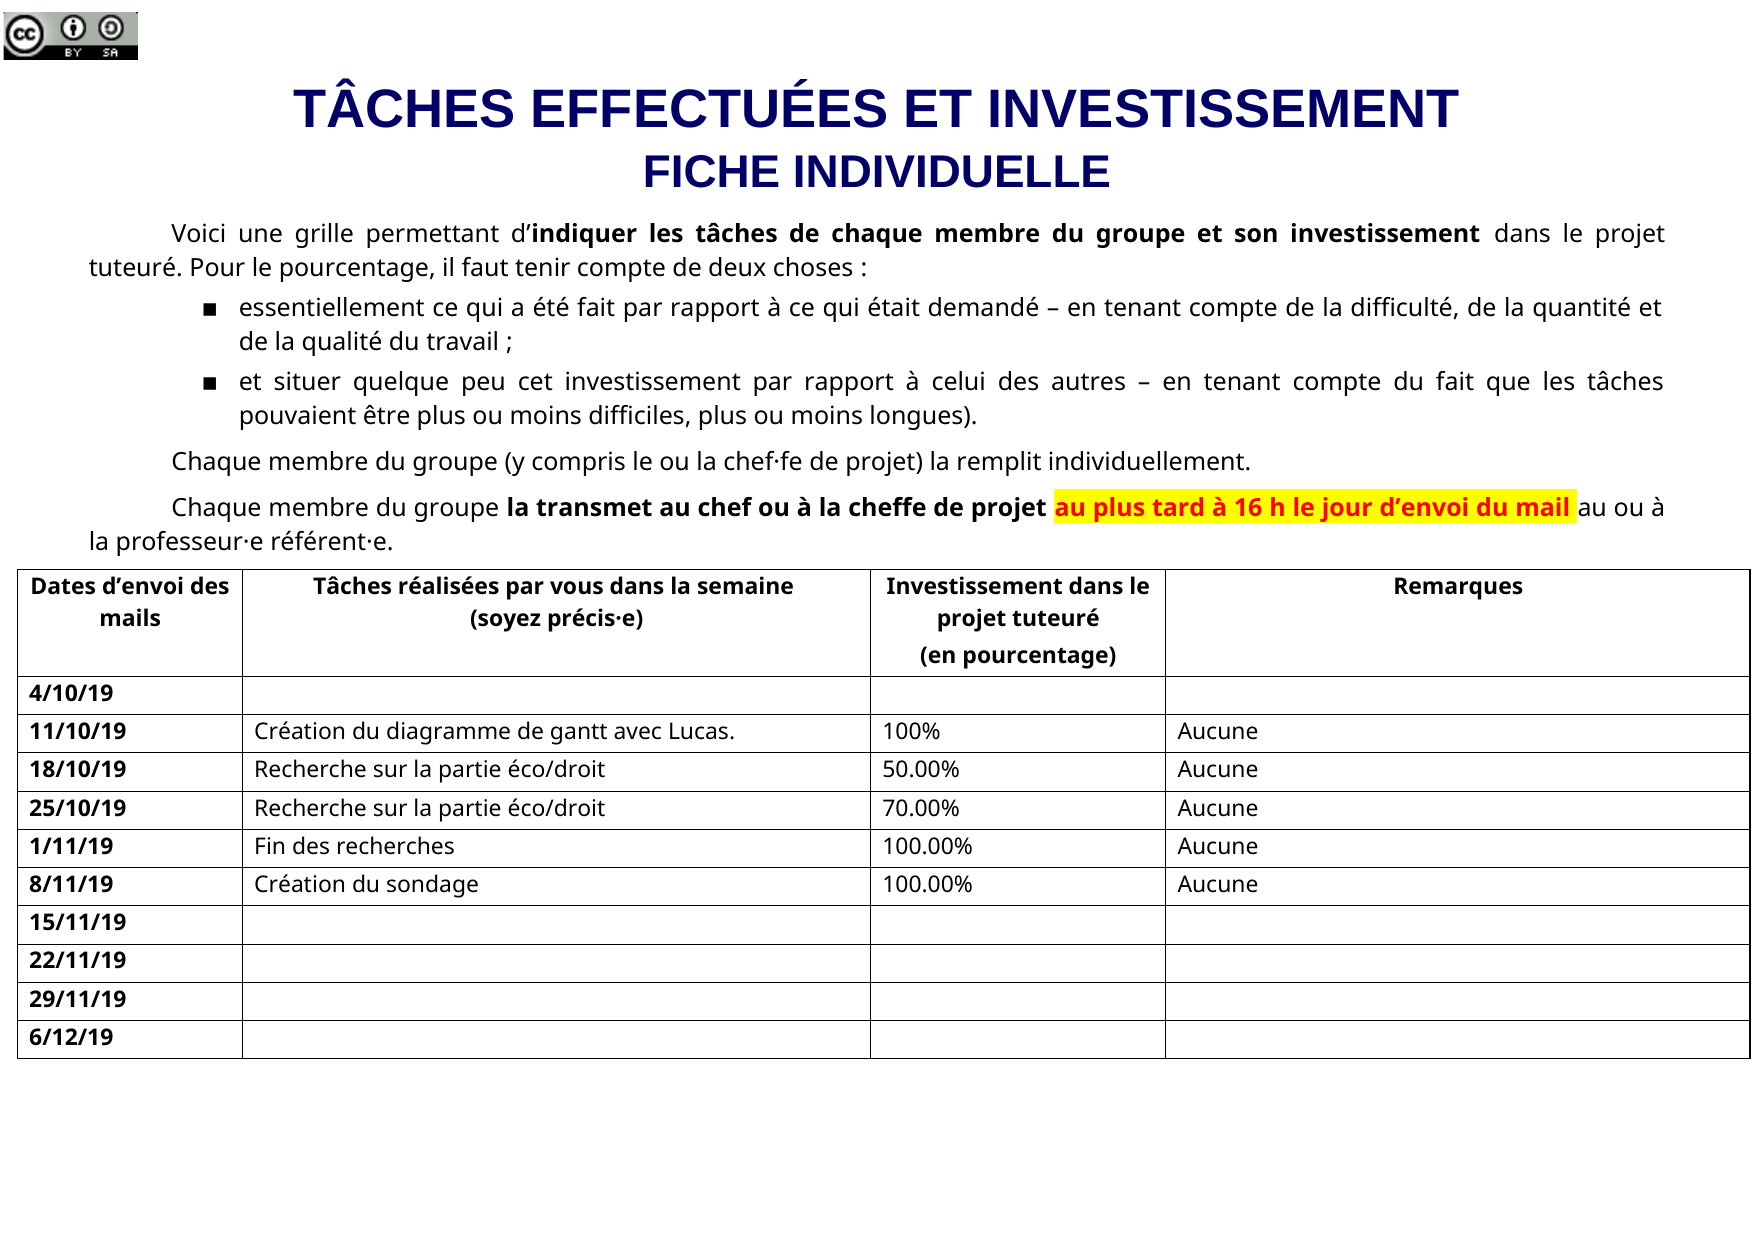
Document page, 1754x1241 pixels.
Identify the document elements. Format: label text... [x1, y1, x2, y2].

table_header Investissement dans le projet tuteuré (en pourcentage) [871, 570, 1165, 676]
text Chaque membre du groupe (y compris le ou la chef·fe de projet) la remplit individuellement. [88, 443, 1665, 477]
table_cell Création du diagramme de gantt avec Lucas. [243, 715, 870, 752]
table_header Remarques [1166, 570, 1749, 676]
table_header Tâches réalisées par vous dans la semaine (soyez précis·e) [243, 570, 870, 676]
table_cell 18/10/19 [18, 753, 242, 791]
table_cell Aucune [1166, 830, 1749, 867]
table_cell Aucune [1166, 868, 1749, 905]
table_cell Fin des recherches [243, 830, 870, 867]
list essentiellement ce qui a été fait par rapport à ce qui était demandé – en tenant compte de la difficulté, de la quantité et de la qualité du travail ; [201, 289, 1665, 358]
table_cell 100,00% [871, 868, 1165, 905]
table_cell Aucune [1166, 753, 1749, 791]
table_cell Aucune [1166, 715, 1749, 752]
text Voici une grille permettant d’indiquer les tâches de chaque membre du groupe et son investissement dans le projet tuteuré. Pour le pourcentage, il faut tenir compte de deux choses : [88, 215, 1665, 283]
table_cell 8/11/19 [18, 868, 242, 905]
table_cell 100,00% [871, 830, 1165, 867]
list et situer quelque peu cet investissement par rapport à celui des autres – en tenant compte du fait que les tâches pouvaient être plus ou moins difficiles, plus ou moins longues). [201, 363, 1665, 432]
table_cell [1166, 1021, 1749, 1058]
text TÂCHES EFFECTUÉES ET INVESTISSEMENT [88, 77, 1665, 139]
table_cell [243, 945, 870, 982]
table_cell 1/11/19 [18, 830, 242, 867]
table_cell [243, 677, 870, 714]
table_cell [871, 983, 1165, 1020]
table_cell 70,00% [871, 792, 1165, 829]
subtitle FICHE INDIVIDUELLE [88, 145, 1665, 198]
table_cell Recherche sur la partie éco/droit [243, 792, 870, 829]
text Chaque membre du groupe la transmet au chef ou à la cheffe de projet au plus tard à 16 h le jour d’envoi du mail au ou à la professeur·e référent·e. [88, 489, 1665, 557]
table_cell 15/11/19 [18, 906, 242, 943]
table_cell [1166, 983, 1749, 1020]
table_cell [243, 906, 870, 943]
table_cell [243, 1021, 870, 1058]
table_cell [243, 983, 870, 1020]
table_cell 50,00% [871, 753, 1165, 791]
table_cell 22/11/19 [18, 945, 242, 982]
table_header Dates d’envoi des mails [18, 570, 242, 676]
picture [3, 12, 138, 60]
table_cell Recherche sur la partie éco/droit [243, 753, 870, 791]
table_cell [1166, 906, 1749, 943]
table_cell [1166, 677, 1749, 714]
table_cell 29/11/19 [18, 983, 242, 1020]
table_cell [1166, 945, 1749, 982]
table_cell Aucune [1166, 792, 1749, 829]
table_cell [871, 677, 1165, 714]
table_cell [871, 1021, 1165, 1058]
table_cell 11/10/19 [18, 715, 242, 752]
table_cell 4/10/19 [18, 677, 242, 714]
table_cell 25/10/19 [18, 792, 242, 829]
table_cell [871, 906, 1165, 943]
table_cell [871, 945, 1165, 982]
table_cell Création du sondage [243, 868, 870, 905]
table_cell 6/12/19 [18, 1021, 242, 1058]
table_cell 100% [871, 715, 1165, 752]
